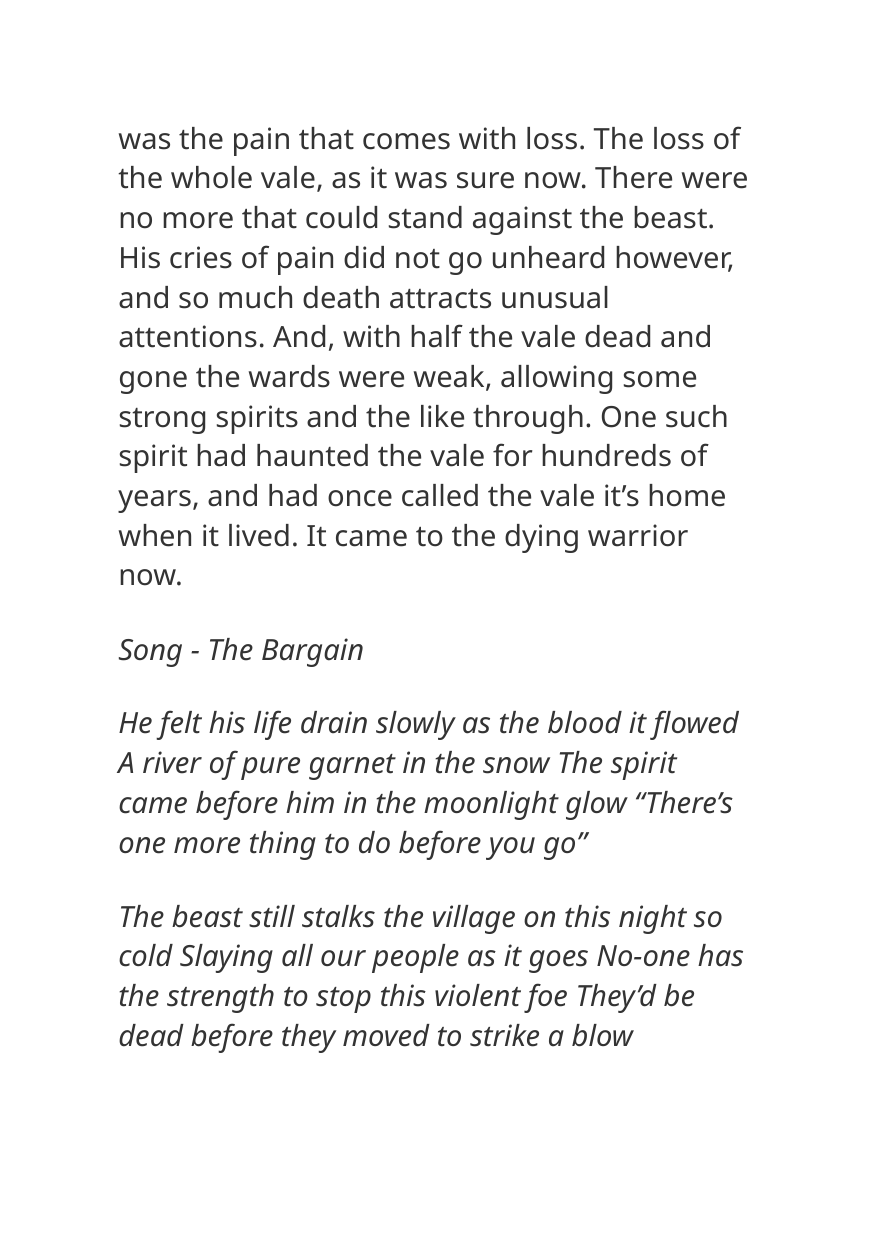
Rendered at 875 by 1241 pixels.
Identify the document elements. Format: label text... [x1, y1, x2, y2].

text Song - The Bargain [118, 629, 756, 668]
text The beast still stalks the village on this night so cold Slaying all our people as it goes No-one has the strength to stop this violent foe They’d be dead before they moved to strike a blow [118, 896, 756, 1055]
text He felt his life drain slowly as the blood it flowed A river of pure garnet in the snow The spirit came before him in the moonlight glow “There’s one more thing to do before you go” [118, 703, 756, 862]
text was the pain that comes with loss. The loss of the whole vale, as it was sure now. There were no more that could stand against the beast. His cries of pain did not go unheard however, and so much death attracts unusual attentions. And, with half the vale dead and gone the wards were weak, allowing some strong spirits and the like through. One such spirit had haunted the vale for hundreds of years, and had once called the vale it’s home when it lived. It came to the dying warrior now. [118, 118, 756, 594]
